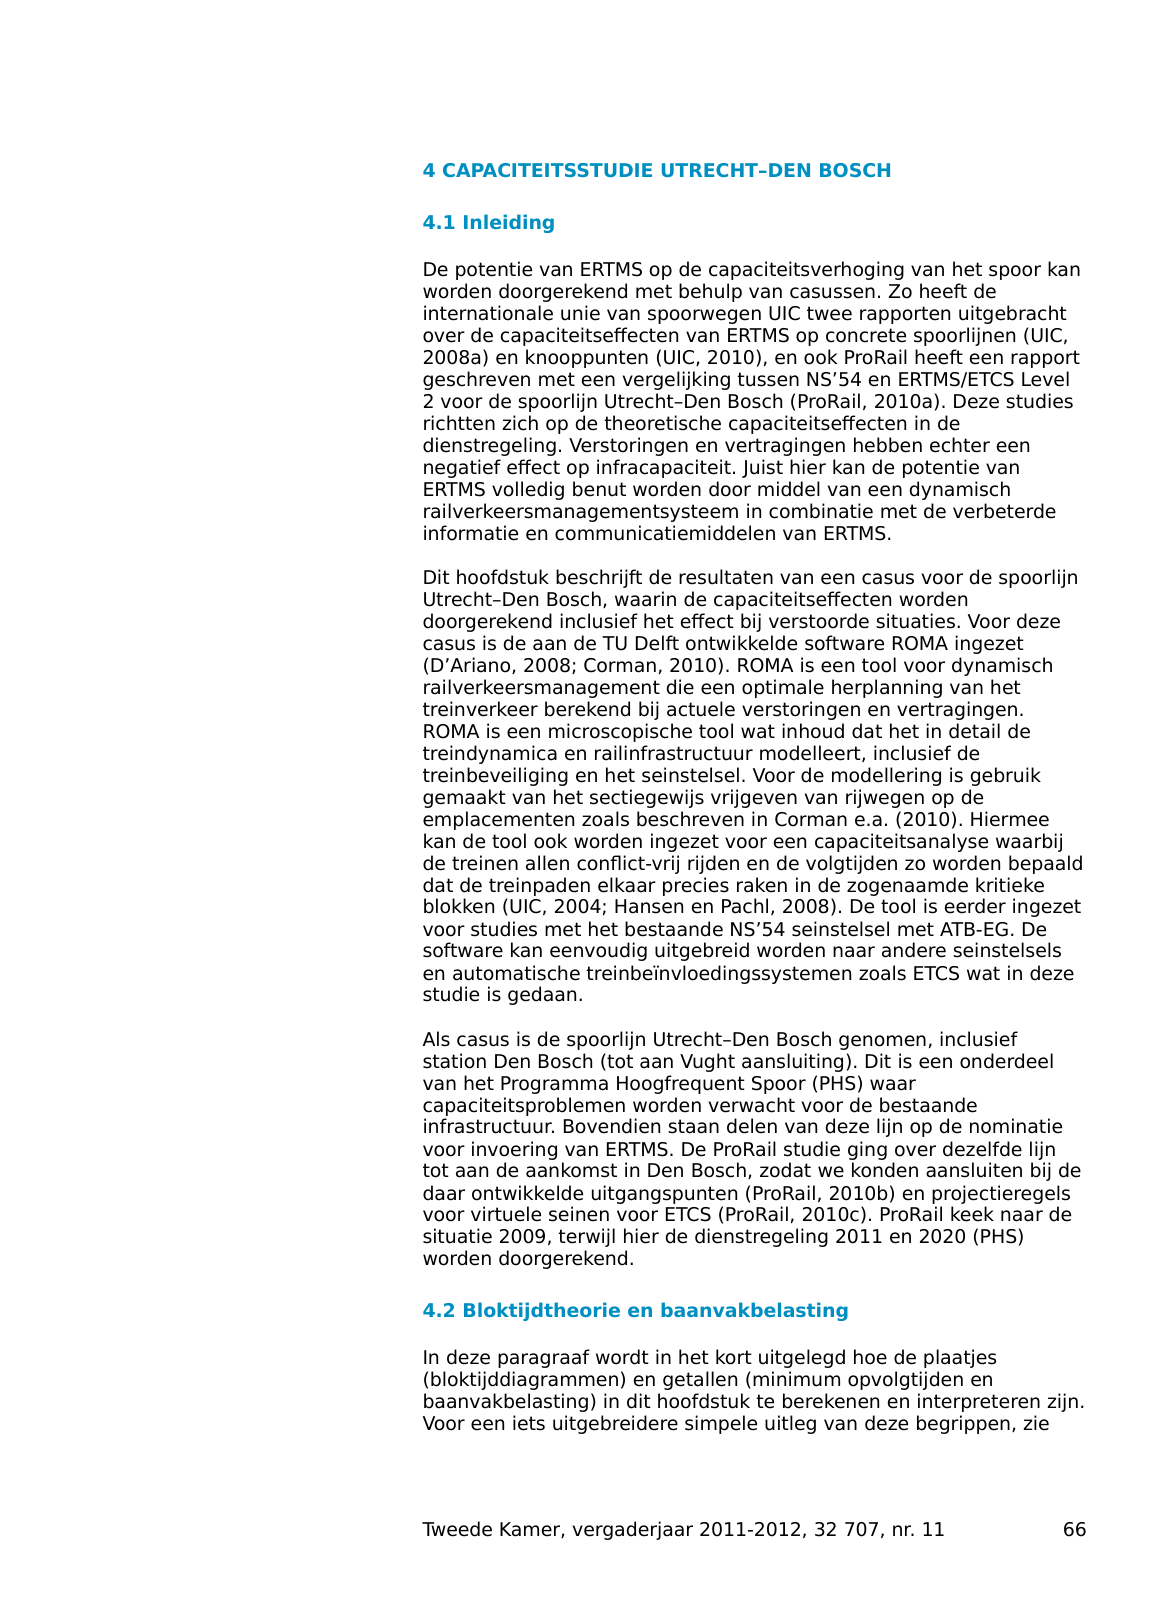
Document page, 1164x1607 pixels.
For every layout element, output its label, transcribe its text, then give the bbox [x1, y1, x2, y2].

subtitle 4.1 Inleiding [422, 212, 1087, 234]
text De potentie van ERTMS op de capaciteitsverhoging van het spoor kan worden doorgerekend met behulp van casussen. Zo heeft de internationale unie van spoorwegen UIC twee rapporten uitgebracht over de capaciteitseffecten van ERTMS op concrete spoorlijnen (UIC, 2008a) en knooppunten (UIC, 2010), en ook ProRail heeft een rapport geschreven met een vergelijking tussen NS’54 en ERTMS/ETCS Level 2 voor de spoorlijn Utrecht–Den Bosch (ProRail, 2010a). Deze studies richtten zich op de theoretische capaciteitseffecten in de dienstregeling. Verstoringen en vertragingen hebben echter een negatief effect op infracapaciteit. Juist hier kan de potentie van ERTMS volledig benut worden door middel van een dynamisch railverkeersmanagementsysteem in combinatie met de verbeterde informatie en communicatiemiddelen van ERTMS. [422, 259, 1087, 544]
subtitle 4.2 Bloktijdtheorie en baanvakbelasting [422, 1300, 1087, 1322]
text Als casus is de spoorlijn Utrecht–Den Bosch genomen, inclusief station Den Bosch (tot aan Vught aansluiting). Dit is een onderdeel van het Programma Hoogfrequent Spoor (PHS) waar capaciteitsproblemen worden verwacht voor de bestaande infrastructuur. Bovendien staan delen van deze lijn op de nominatie voor invoering van ERTMS. De ProRail studie ging over dezelfde lijn tot aan de aankomst in Den Bosch, zodat we konden aansluiten bij de daar ontwikkelde uitgangspunten (ProRail, 2010b) en projectieregels voor virtuele seinen voor ETCS (ProRail, 2010c). ProRail keek naar de situatie 2009, terwijl hier de dienstregeling 2011 en 2020 (PHS) worden doorgerekend. [422, 1028, 1087, 1270]
text Dit hoofdstuk beschrijft de resultaten van een casus voor de spoorlijn Utrecht–Den Bosch, waarin de capaciteitseffecten worden doorgerekend inclusief het effect bij verstoorde situaties. Voor deze casus is de aan de TU Delft ontwikkelde software ROMA ingezet (D’Ariano, 2008; Corman, 2010). ROMA is een tool voor dynamisch railverkeersmanagement die een optimale herplanning van het treinverkeer berekend bij actuele verstoringen en vertragingen. ROMA is een microscopische tool wat inhoud dat het in detail de treindynamica en railinfrastructuur modelleert, inclusief de treinbeveiliging en het seinstelsel. Voor de modellering is gebruik gemaakt van het sectiegewijs vrijgeven van rijwegen op de emplacementen zoals beschreven in Corman e.a. (2010). Hiermee kan de tool ook worden ingezet voor een capaciteitsanalyse waarbij de treinen allen conflict-vrij rijden en de volgtijden zo worden bepaald dat de treinpaden elkaar precies raken in de zogenaamde kritieke blokken (UIC, 2004; Hansen en Pachl, 2008). De tool is eerder ingezet voor studies met het bestaande NS’54 seinstelsel met ATB-EG. De software kan eenvoudig uitgebreid worden naar andere seinstelsels en automatische treinbeïnvloedingssystemen zoals ETCS wat in deze studie is gedaan. [422, 567, 1087, 1006]
subtitle 4 CAPACITEITSSTUDIE UTRECHT–DEN BOSCH [422, 160, 1087, 182]
text In deze paragraaf wordt in het kort uitgelegd hoe de plaatjes (bloktijddiagrammen) en getallen (minimum opvolgtijden en baanvakbelasting) in dit hoofdstuk te berekenen en interpreteren zijn. Voor een iets uitgebreidere simpele uitleg van deze begrippen, zie [422, 1347, 1087, 1435]
